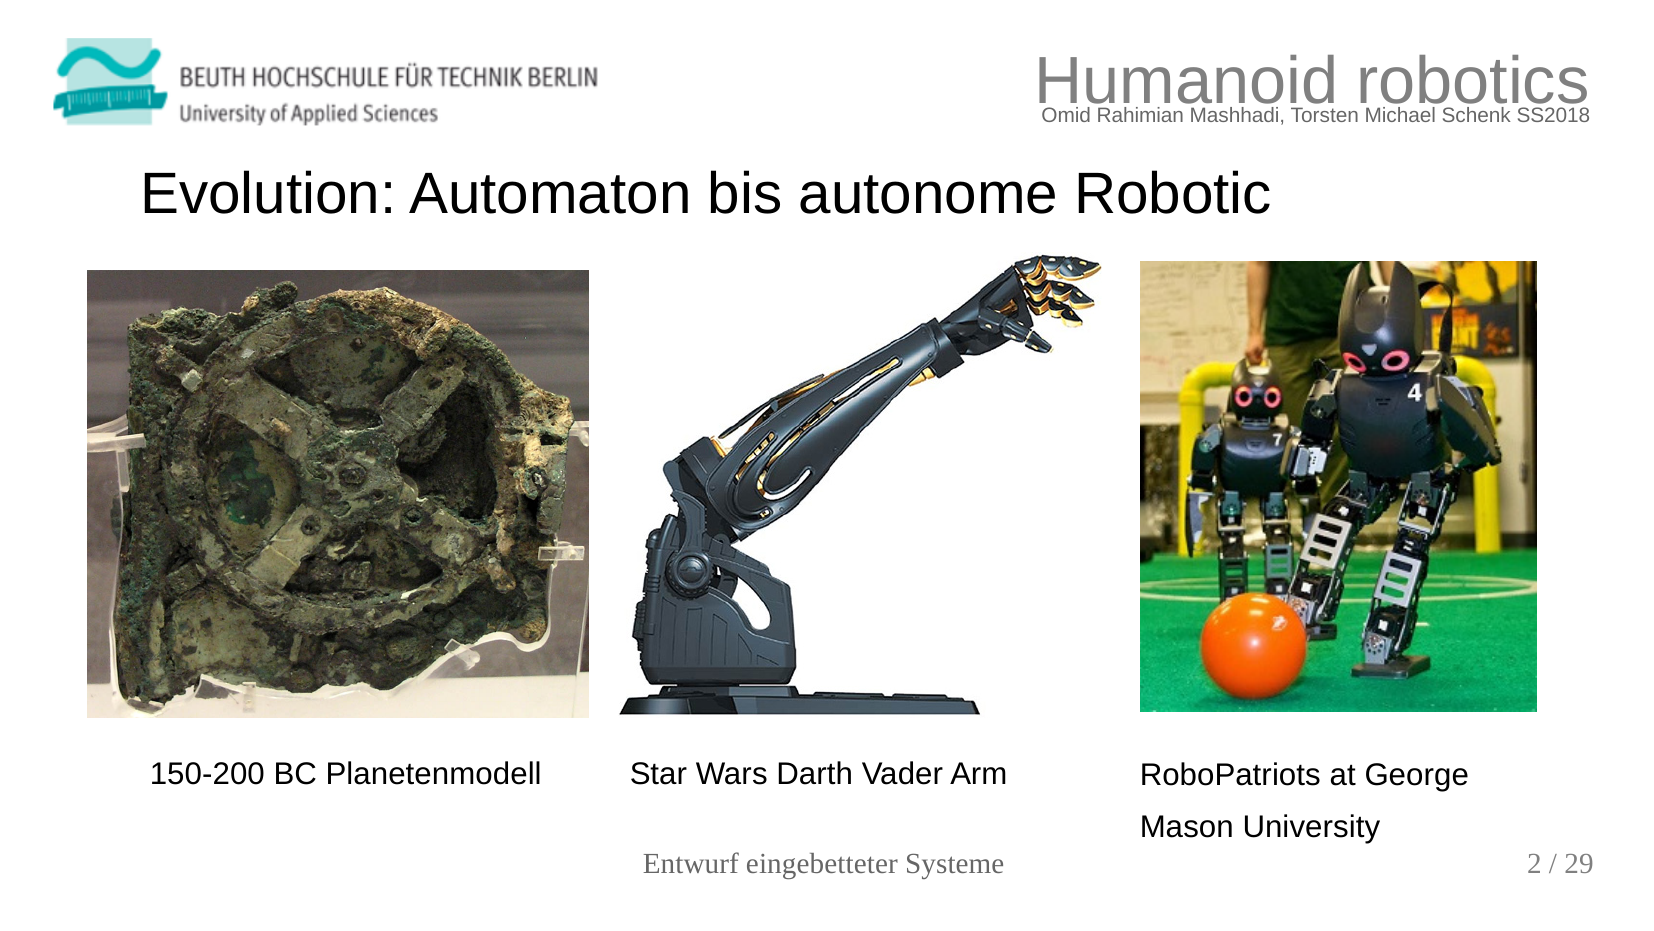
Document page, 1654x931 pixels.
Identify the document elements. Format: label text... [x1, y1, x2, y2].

text_box Humanoid robotics [1020, 35, 1642, 125]
picture [1140, 261, 1537, 712]
picture [15, 29, 661, 145]
text_box / 29 [1526, 840, 1632, 888]
text_box RoboPatriots at George Mason University [1125, 731, 1561, 835]
text_box 150-200 BC Planetenmodell [135, 731, 571, 791]
text_box Star Wars Darth Vader Arm [615, 731, 1051, 791]
picture [87, 270, 589, 718]
title [82, 12, 1571, 218]
text_box Omid Rahimian Mashhadi, Torsten Michael Schenk SS2018 [1026, 96, 1611, 151]
picture [618, 252, 1102, 718]
subtitle Evolution: Automaton bis autonome Robotic [105, 153, 1441, 303]
